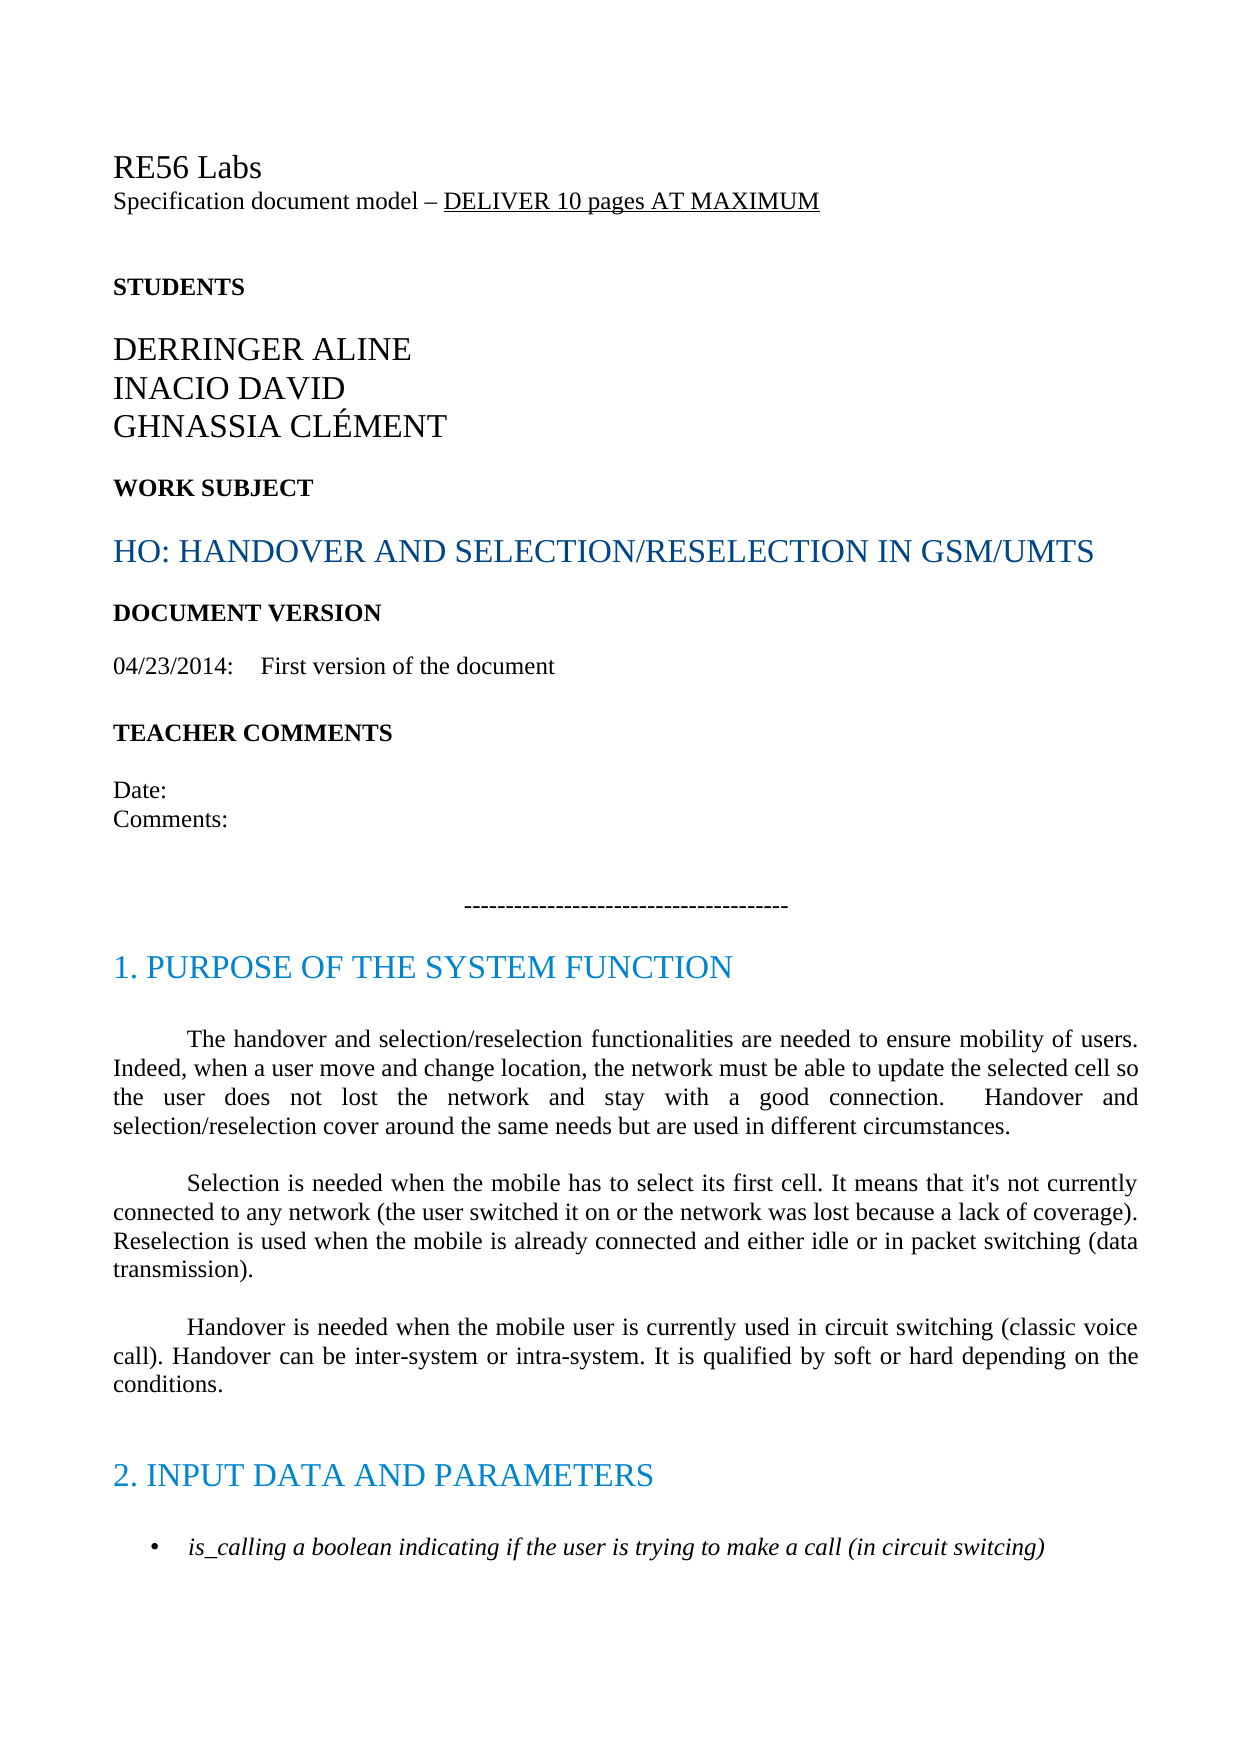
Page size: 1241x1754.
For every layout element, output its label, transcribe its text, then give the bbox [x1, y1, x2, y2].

text Specification document model – DELIVER 10 pages AT MAXIMUM [113, 186, 1139, 215]
text --------------------------------------- [113, 890, 1139, 919]
text WORK SUBJECT [113, 473, 1139, 502]
text Selection is needed when the mobile has to select its first cell. It means that it's not currently connected to any network (the user switched it on or the network was lost because a lack of coverage). Reselection is used when the mobile is already connected and either idle or in packet switching (data transmission). [113, 1168, 1139, 1283]
text Date: [113, 775, 1139, 804]
text Handover is needed when the mobile user is currently used in circuit switching (classic voice call). Handover can be inter-system or intra-system. It is qualified by soft or hard depending on the conditions. [113, 1312, 1139, 1398]
text Comments: [113, 804, 1139, 833]
text DERRINGER ALINE [113, 330, 1139, 368]
text The handover and selection/reselection functionalities are needed to ensure mobility of users. Indeed, when a user move and change location, the network must be able to update the selected cell so the user does not lost the network and stay with a good connection. Handover and selection/reselection cover around the same needs but are used in different circumstances. [113, 1024, 1139, 1139]
text 2. INPUT DATA AND PARAMETERS [113, 1456, 1139, 1494]
text 04/23/2014: First version of the document [113, 651, 1139, 679]
subtitle HO: HANDOVER AND SELECTION/RESELECTION IN GSM/UMTS [113, 531, 1139, 569]
text DOCUMENT VERSION [113, 598, 1139, 627]
text GHNASSIA CLÉMENT [113, 406, 1139, 445]
text 1. PURPOSE OF THE SYSTEM FUNCTION [113, 948, 1139, 986]
subtitle RE56 Labs [113, 148, 1139, 186]
text TEACHER COMMENTS [113, 718, 1139, 747]
text INACIO DAVID [113, 368, 1139, 406]
list is_calling a boolean indicating if the user is trying to make a call (in circuit switcing) [150, 1532, 1139, 1561]
text STUDENTS [113, 272, 1139, 301]
